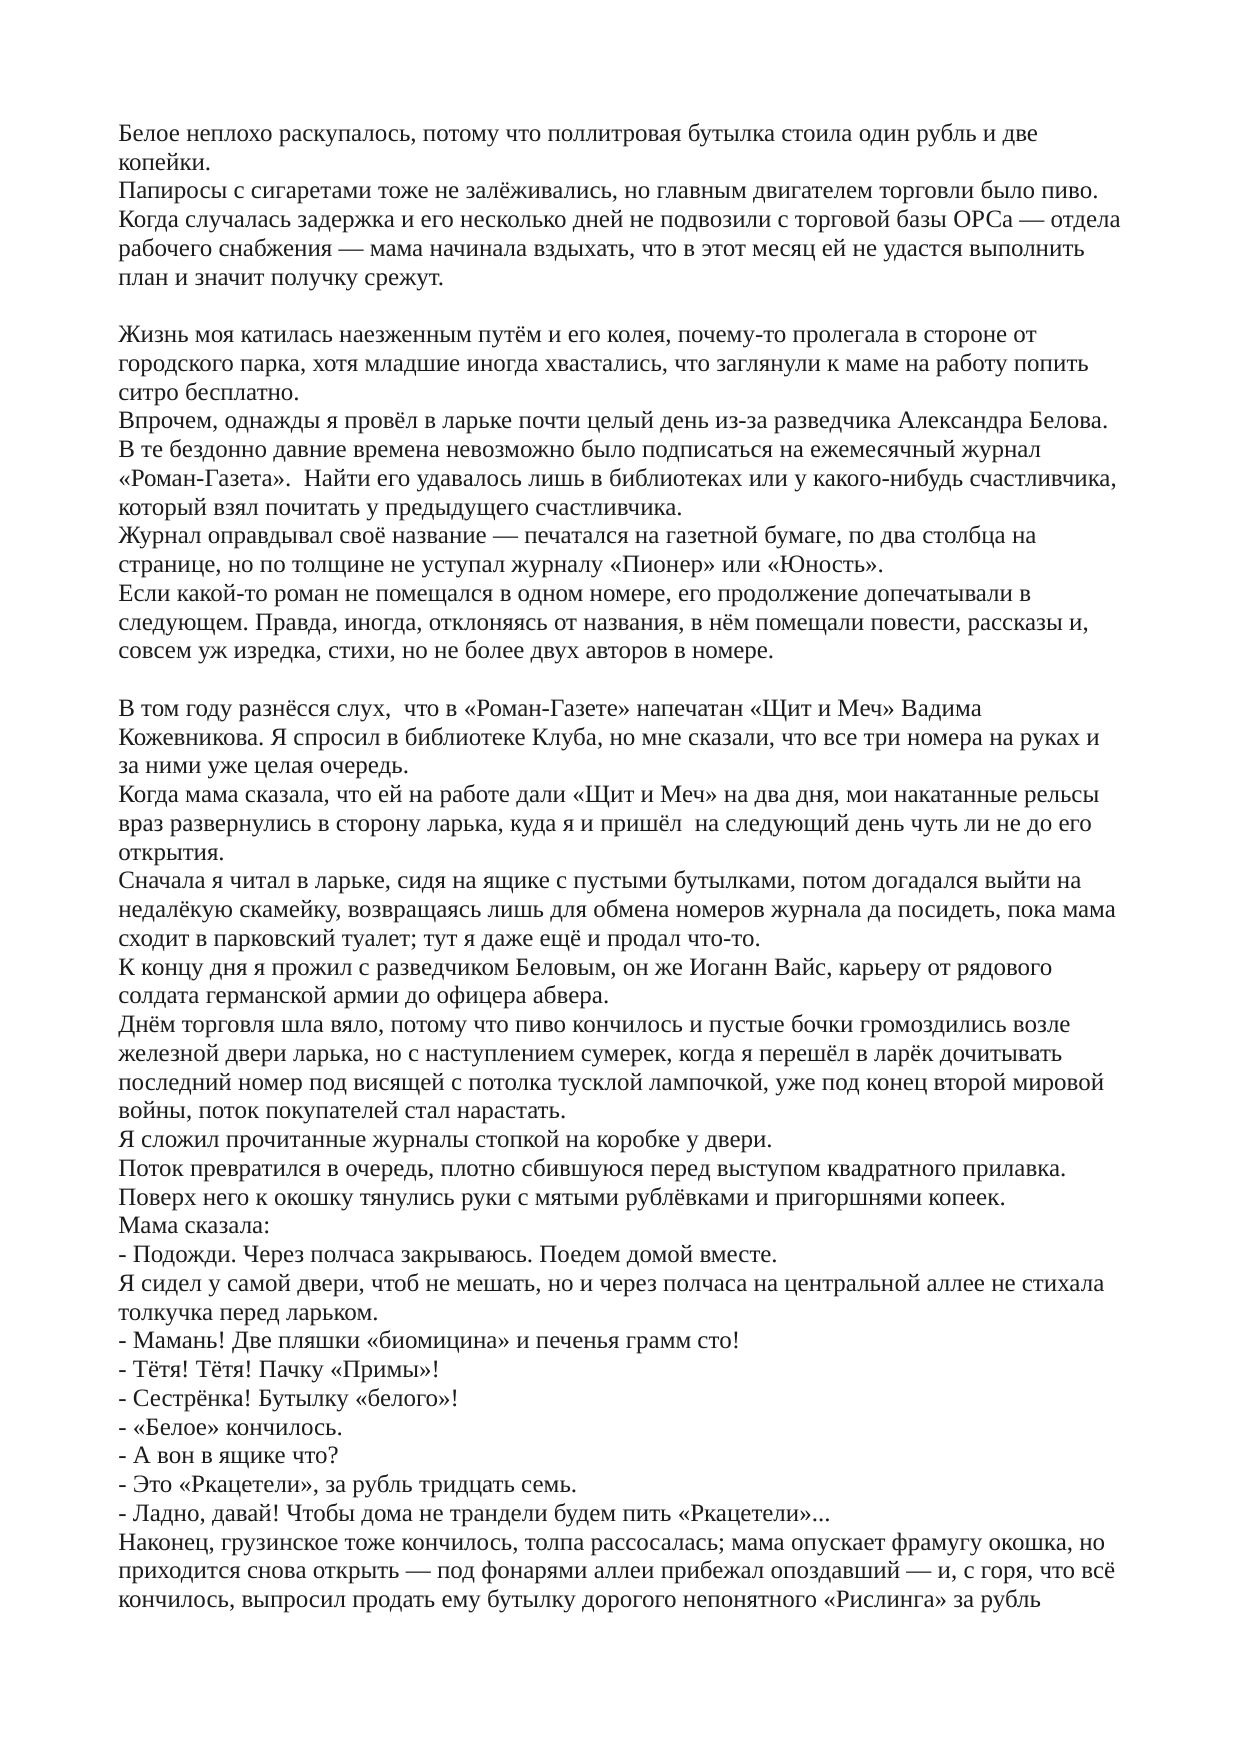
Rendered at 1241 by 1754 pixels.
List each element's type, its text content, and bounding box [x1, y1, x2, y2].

text К концу дня я прожил с разведчиком Беловым, он же Иоганн Вайс, карьеру от рядового солдата германской армии до офицера абвера. [118, 952, 1122, 1009]
text - Это «Ркацетели», за рубль тридцать семь. [118, 1469, 1122, 1498]
text - Ладно, давай! Чтобы дома не трандели будем пить «Ркацетели»... [118, 1498, 1122, 1527]
text Журнал оправдывал своё название — печатался на газетной бумаге, по два столбца на странице, но по толщине не уступал журналу «Пионер» или «Юность». [118, 521, 1122, 578]
text Впрочем, однажды я провёл в ларьке почти целый день из-за разведчика Александра Белова. [118, 406, 1122, 434]
text Если какой-то роман не помещался в одном номере, его продолжение допечатывали в следующем. Правда, иногда, отклоняясь от названия, в нём помещали повести, рассказы и, совсем уж изредка, стихи, но не более двух авторов в номере. [118, 578, 1122, 664]
text В том году разнёсся слух, что в «Роман-Газете» напечатан «Щит и Меч» Вадима Кожевникова. Я спросил в библиотеке Клуба, но мне сказали, что все три номера на руках и за ними уже целая очередь. [118, 693, 1122, 779]
text Я сложил прочитанные журналы стопкой на коробке у двери. [118, 1124, 1122, 1153]
text - Сестрёнка! Бутылку «белого»! [118, 1383, 1122, 1412]
text Поток превратился в очередь, плотно сбившуюся перед выступом квадратного прилавка. Поверх него к окошку тянулись руки с мятыми рублёвками и пригоршнями копеек. [118, 1153, 1122, 1211]
text - А вон в ящике что? [118, 1441, 1122, 1469]
text Мама сказала: [118, 1211, 1122, 1239]
text Когда мама сказала, что ей на работе дали «Щит и Меч» на два дня, мои накатанные рельсы враз развернулись в сторону ларька, куда я и пришёл на следующий день чуть ли не до его открытия. [118, 779, 1122, 866]
text Днём торговля шла вяло, потому что пиво кончилось и пустые бочки громоздились возле железной двери ларька, но с наступлением сумерек, когда я перешёл в ларёк дочитывать последний номер под висящей с потолка тусклой лампочкой, уже под конец второй мировой войны, поток покупателей стал нарастать. [118, 1009, 1122, 1124]
text Сначала я читал в ларьке, сидя на ящике с пустыми бутылками, потом догадался выйти на недалёкую скамейку, возвращаясь лишь для обмена номеров журнала да посидеть, пока мама сходит в парковский туалет; тут я даже ещё и продал что-то. [118, 866, 1122, 952]
text - Тётя! Тётя! Пачку «Примы»! [118, 1354, 1122, 1383]
text Белое неплохо раскупалось, потому что поллитровая бутылка стоила один рубль и две копейки. [118, 118, 1122, 176]
text Папиросы с сигаретами тоже не залёживались, но главным двигателем торговли было пиво. Когда случалась задержка и его несколько дней не подвозили с торговой базы ОРСа — отдела рабочего снабжения — мама начинала вздыхать, что в этот месяц ей не удастся выполнить план и значит получку срежут. [118, 176, 1122, 291]
text - Подожди. Через полчаса закрываюсь. Поедем домой вместе. [118, 1239, 1122, 1268]
text - «Белое» кончилось. [118, 1412, 1122, 1441]
text Я сидел у самой двери, чтоб не мешать, но и через полчаса на центральной аллее не стихала толкучка перед ларьком. [118, 1268, 1122, 1326]
text - Мамань! Две пляшки «биомицина» и печенья грамм сто! [118, 1326, 1122, 1354]
text Наконец, грузинское тоже кончилось, толпа рассосалась; мама опускает фрамугу окошка, но приходится снова открыть — под фонарями аллеи прибежал опоздавший — и, с горя, что всё кончилось, выпросил продать ему бутылку дорогого непонятного «Рислинга» за рубль [118, 1527, 1122, 1613]
text В те бездонно давние времена невозможно было подписаться на ежемесячный журнал «Роман-Газета». Найти его удавалось лишь в библиотеках или у какого-нибудь счастливчика, который взял почитать у предыдущего счастливчика. [118, 434, 1122, 521]
text Жизнь моя катилась наезженным путём и его колея, почему-то пролегала в стороне от городского парка, хотя младшие иногда хвастались, что заглянули к маме на работу попить ситро бесплатно. [118, 319, 1122, 406]
